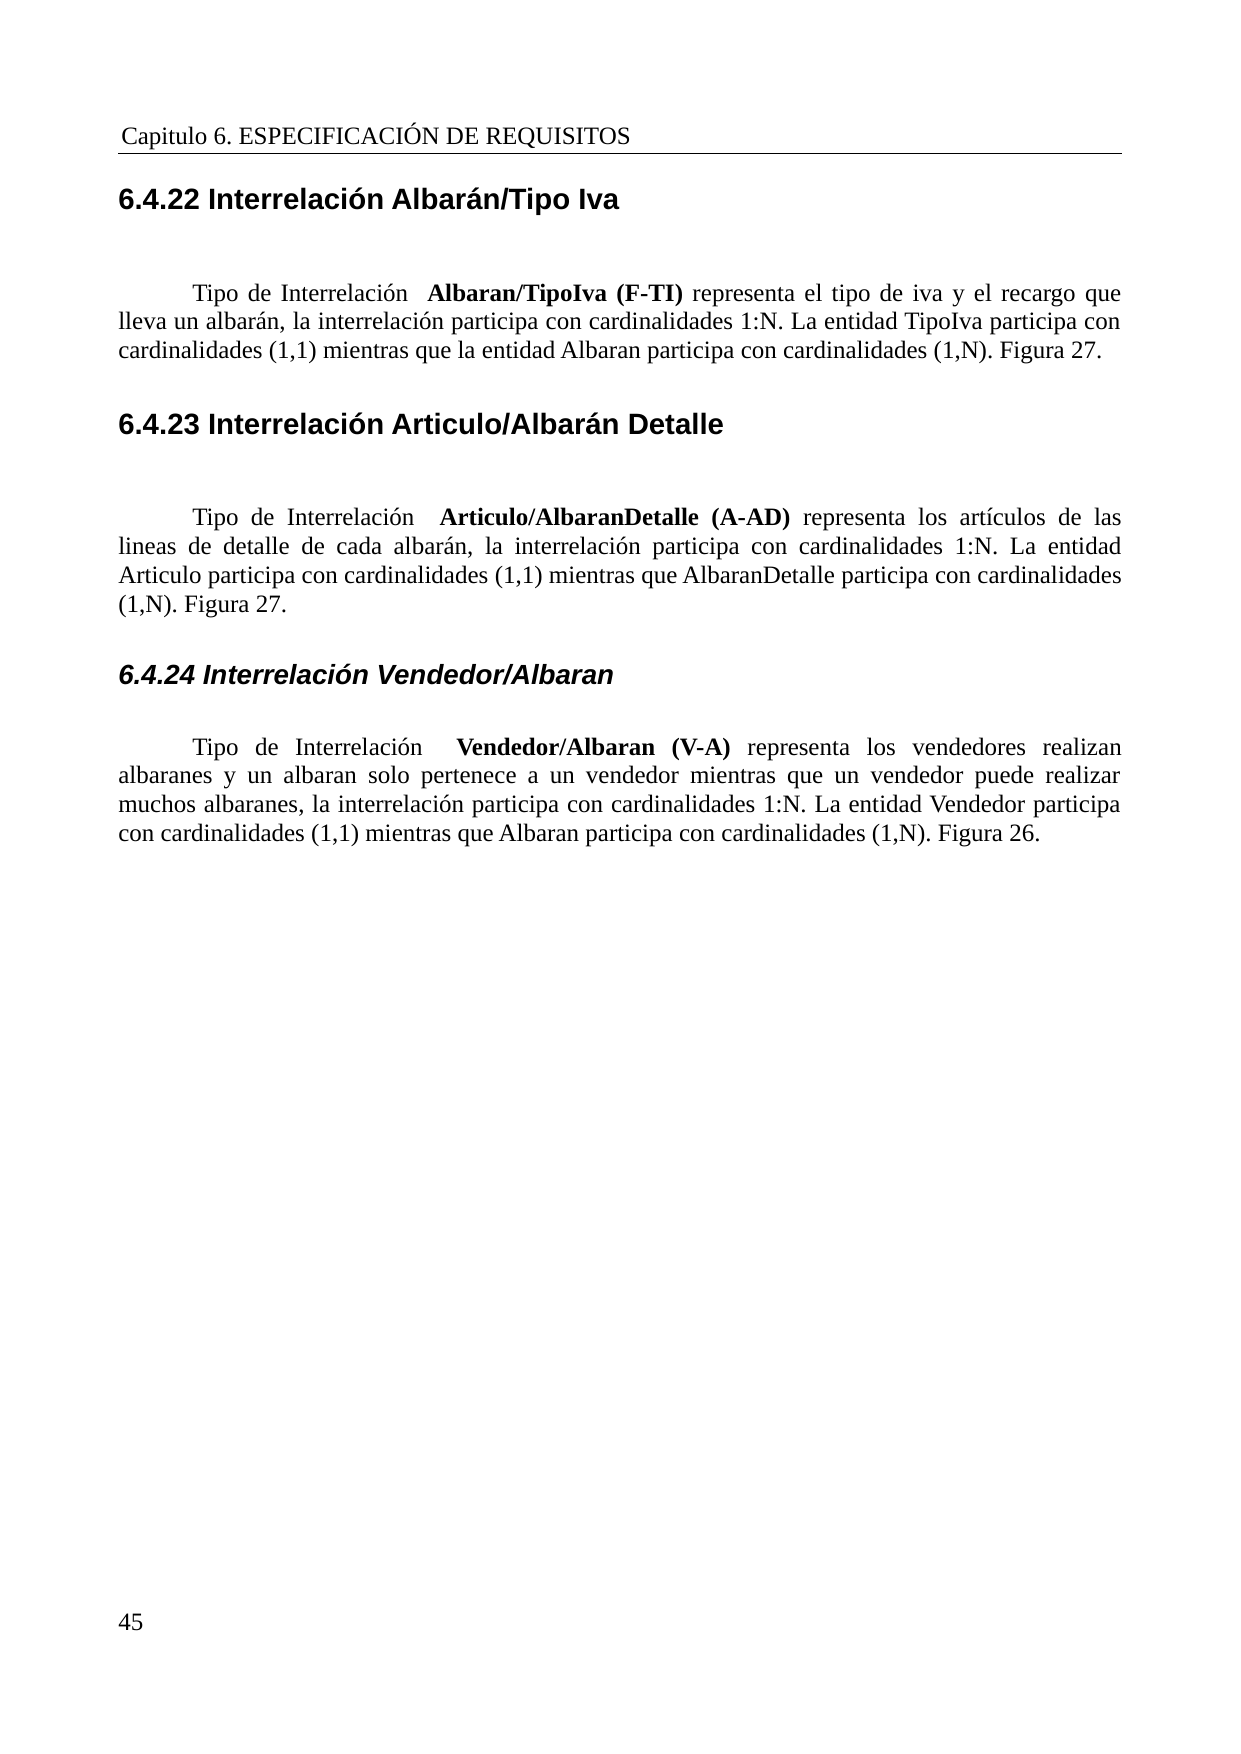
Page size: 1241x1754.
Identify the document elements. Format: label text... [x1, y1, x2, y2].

text Tipo de Interrelación Vendedor/Albaran (V-A) representa los vendedores realizan albaranes y un albaran solo pertenece a un vendedor mientras que un vendedor puede realizar muchos albaranes, la interrelación participa con cardinalidades 1:N. La entidad Vendedor participa con cardinalidades (1,1) mientras que Albaran participa con cardinalidades (1,N). Figura 26. [118, 732, 1122, 847]
text Tipo de Interrelación Albaran/TipoIva (F-TI) representa el tipo de iva y el recargo que lleva un albarán, la interrelación participa con cardinalidades 1:N. La entidad TipoIva participa con cardinalidades (1,1) mientras que la entidad Albaran participa con cardinalidades (1,N). Figura 27. [118, 278, 1122, 364]
subtitle 6.4.22 Interrelación Albarán/Tipo Iva [118, 182, 1122, 216]
text Tipo de Interrelación Articulo/AlbaranDetalle (A-AD) representa los artículos de las lineas de detalle de cada albarán, la interrelación participa con cardinalidades 1:N. La entidad Articulo participa con cardinalidades (1,1) mientras que AlbaranDetalle participa con cardinalidades (1,N). Figura 27. [118, 502, 1122, 617]
subtitle 6.4.23 Interrelación Articulo/Albarán Detalle [118, 407, 1122, 441]
subtitle 6.4.24 Interrelación Vendedor/Albaran [118, 659, 1122, 691]
